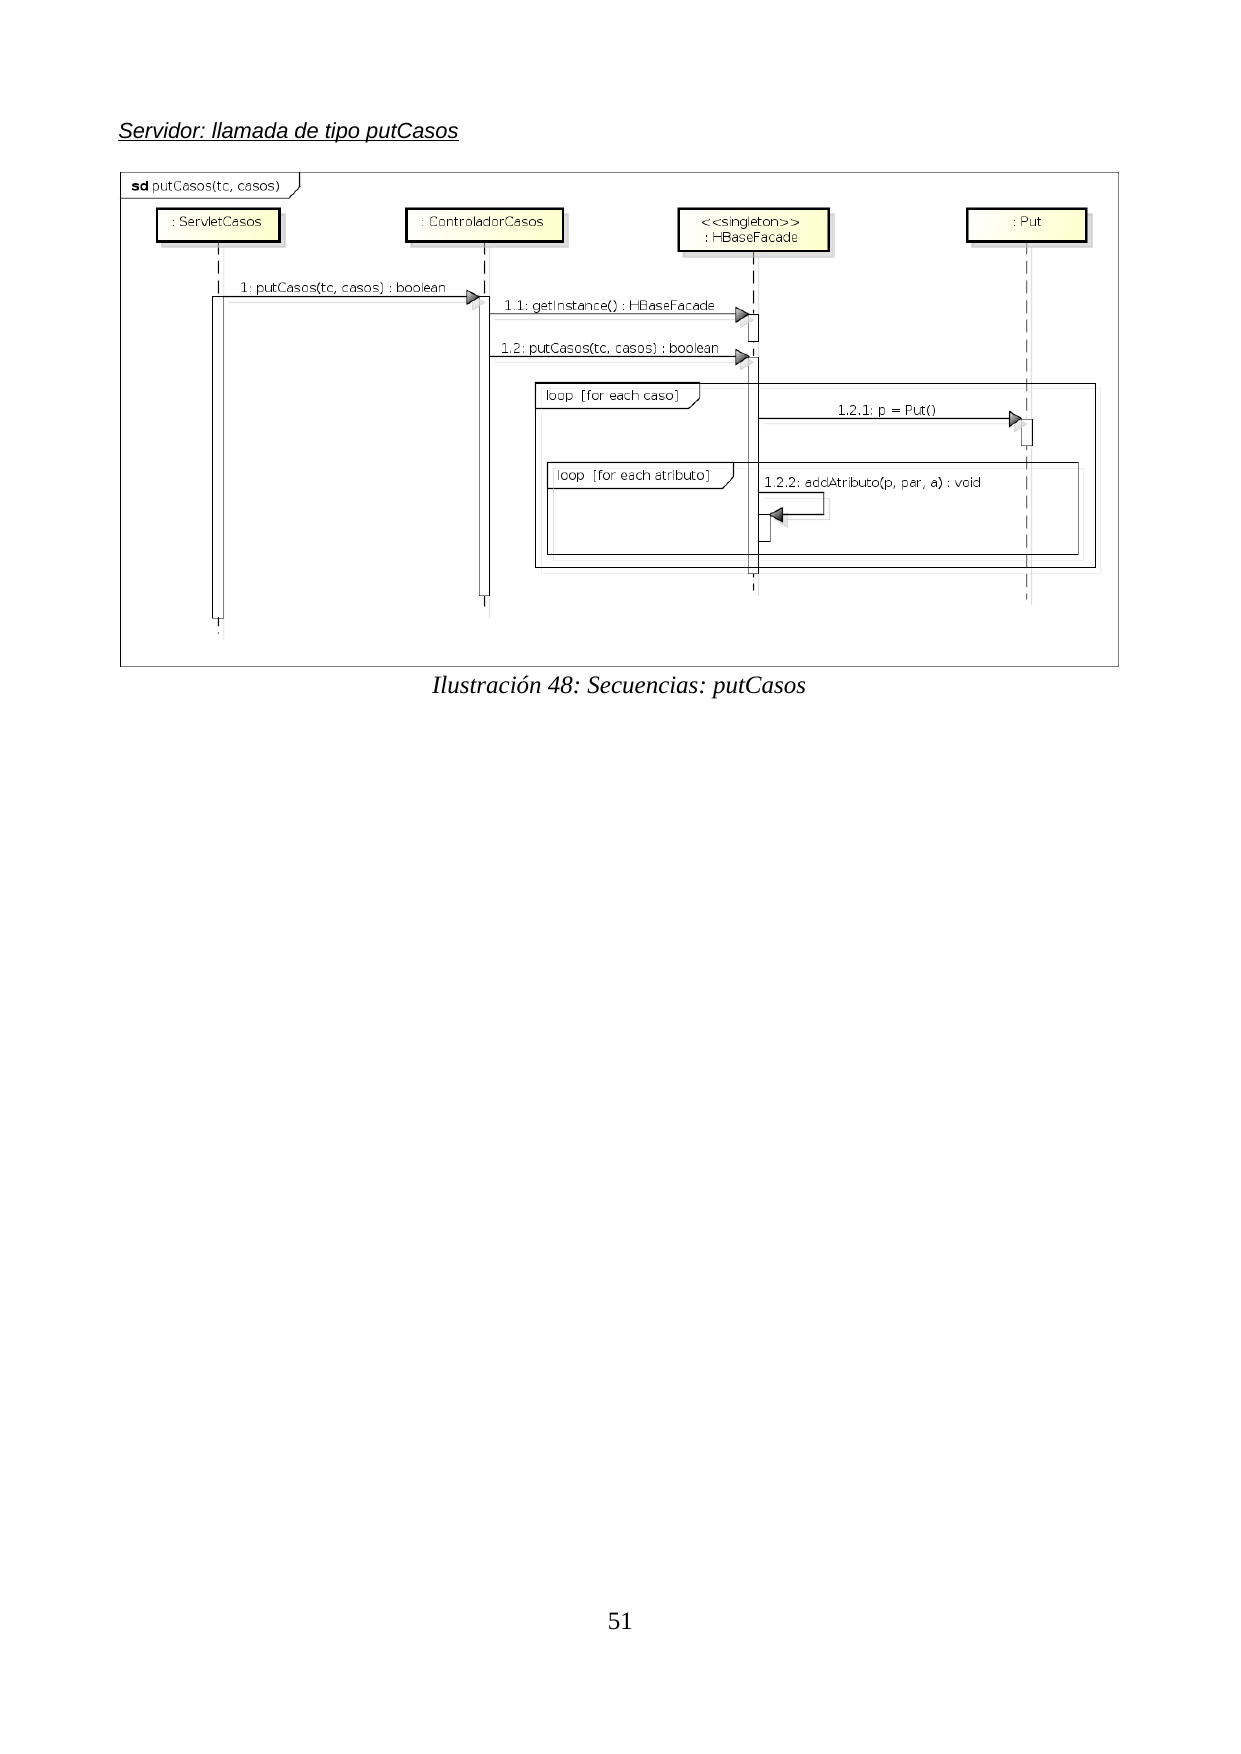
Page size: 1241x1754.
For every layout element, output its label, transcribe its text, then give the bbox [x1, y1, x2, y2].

subtitle Servidor: llamada de tipo putCasos [118, 118, 1122, 143]
text Ilustración 48: Secuencias: putCasos [118, 671, 1122, 699]
picture [118, 168, 1123, 671]
